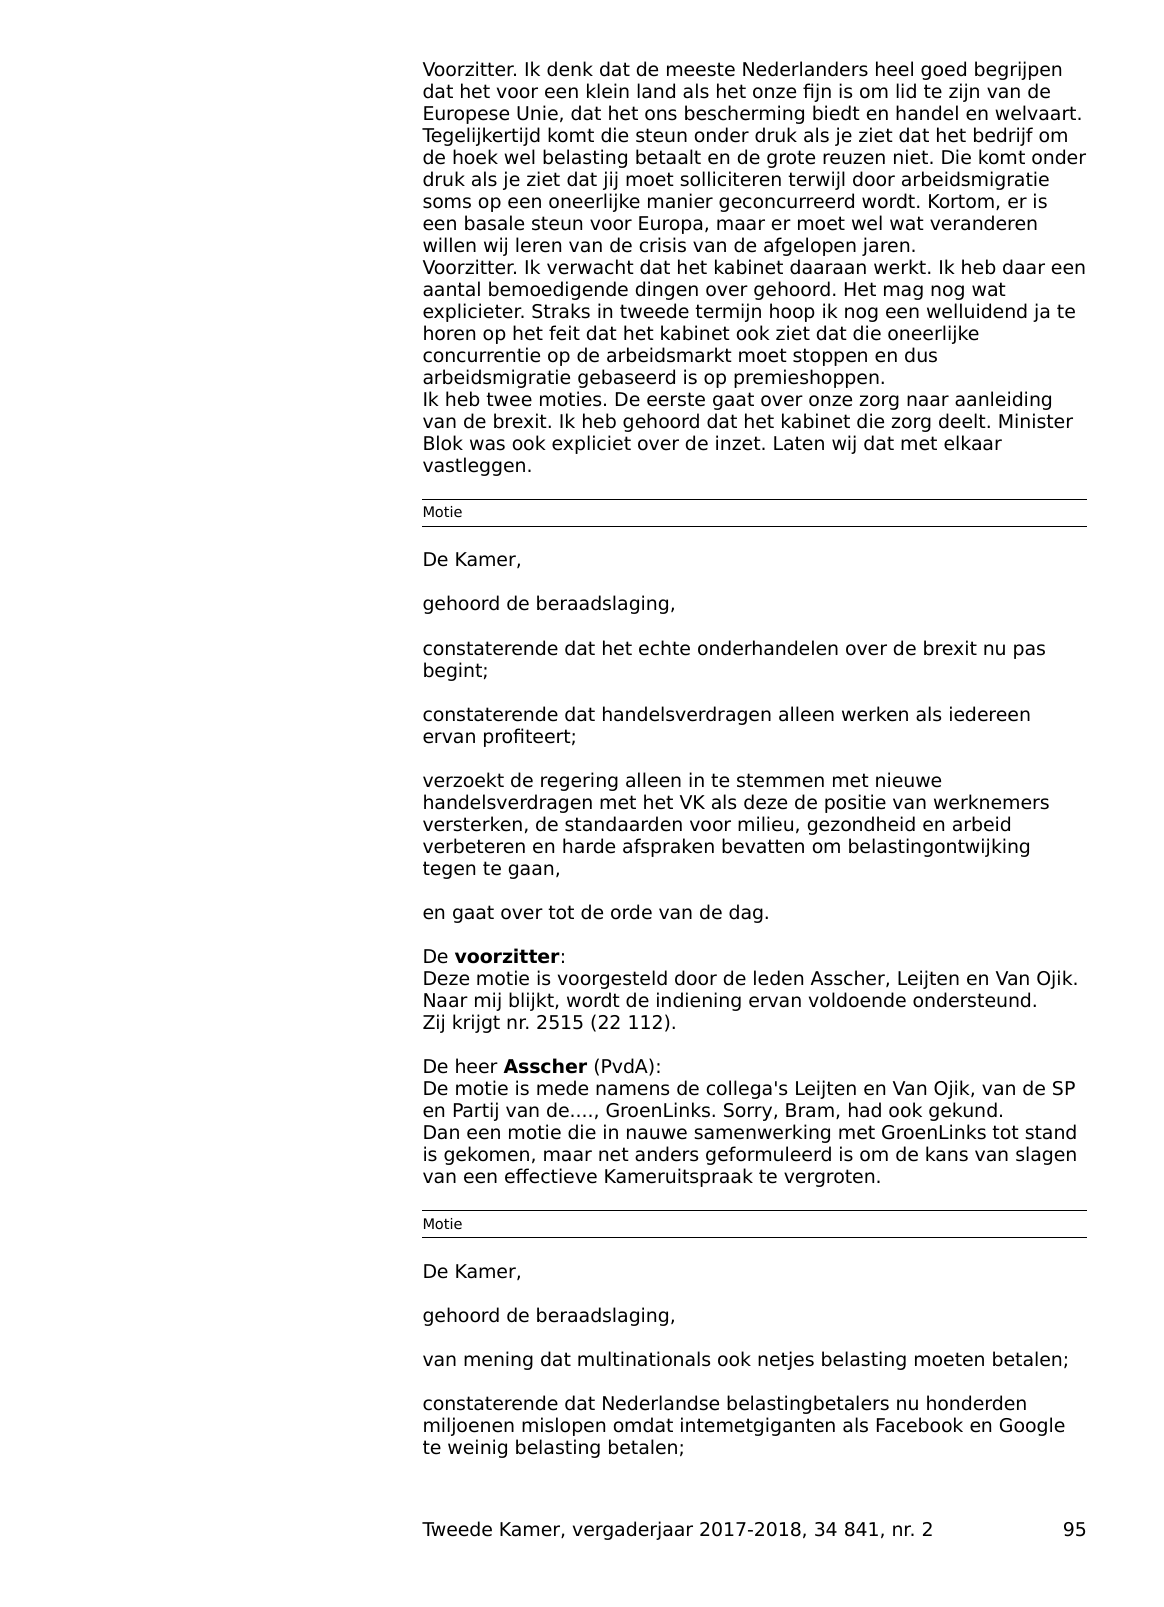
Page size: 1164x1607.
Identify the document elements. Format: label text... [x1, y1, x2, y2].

text De voorzitter: [422, 946, 1087, 968]
text constaterende dat Nederlandse belastingbetalers nu honderden miljoenen mislopen omdat intemetgiganten als Facebook en Google te weinig belasting betalen; [422, 1393, 1087, 1459]
text van mening dat multinationals ook netjes belasting moeten betalen; [422, 1349, 1087, 1371]
text De Kamer, [422, 549, 1087, 571]
text en gaat over tot de orde van de dag. [422, 902, 1087, 924]
text verzoekt de regering alleen in te stemmen met nieuwe handelsverdragen met het VK als deze de positie van werknemers versterken, de standaarden voor milieu, gezondheid en arbeid verbeteren en harde afspraken bevatten om belastingontwijking tegen te gaan, [422, 770, 1087, 880]
text Deze motie is voorgesteld door de leden Asscher, Leijten en Van Ojik. Naar mij blijkt, wordt de indiening ervan voldoende ondersteund. [422, 968, 1087, 1012]
text Dan een motie die in nauwe samenwerking met GroenLinks tot stand is gekomen, maar net anders geformuleerd is om de kans van slagen van een effectieve Kameruitspraak te vergroten. [422, 1122, 1087, 1188]
text Voorzitter. Ik denk dat de meeste Nederlanders heel goed begrijpen dat het voor een klein land als het onze fijn is om lid te zijn van de Europese Unie, dat het ons bescherming biedt en handel en welvaart. Tegelijkertijd komt die steun onder druk als je ziet dat het bedrijf om de hoek wel belasting betaalt en de grote reuzen niet. Die komt onder druk als je ziet dat jij moet solliciteren terwijl door arbeidsmigratie soms op een oneerlijke manier geconcurreerd wordt. Kortom, er is een basale steun voor Europa, maar er moet wel wat veranderen willen wij leren van de crisis van de afgelopen jaren. [422, 59, 1087, 257]
text constaterende dat handelsverdragen alleen werken als iedereen ervan profiteert; [422, 704, 1087, 748]
table_header Motie [422, 1211, 1087, 1237]
text gehoord de beraadslaging, [422, 1305, 1087, 1327]
table_header Motie [422, 500, 1087, 526]
text Ik heb twee moties. De eerste gaat over onze zorg naar aanleiding van de brexit. Ik heb gehoord dat het kabinet die zorg deelt. Minister Blok was ook expliciet over de inzet. Laten wij dat met elkaar vastleggen. [422, 389, 1087, 477]
text gehoord de beraadslaging, [422, 593, 1087, 615]
text Voorzitter. Ik verwacht dat het kabinet daaraan werkt. Ik heb daar een aantal bemoedigende dingen over gehoord. Het mag nog wat explicieter. Straks in tweede termijn hoop ik nog een welluidend ja te horen op het feit dat het kabinet ook ziet dat die oneerlijke concurrentie op de arbeidsmarkt moet stoppen en dus arbeidsmigratie gebaseerd is op premieshoppen. [422, 257, 1087, 389]
text De heer Asscher (PvdA): [422, 1056, 1087, 1078]
text constaterende dat het echte onderhandelen over de brexit nu pas begint; [422, 637, 1087, 681]
text Zij krijgt nr. 2515 (22 112). [422, 1012, 1087, 1034]
text De Kamer, [422, 1261, 1087, 1282]
text De motie is mede namens de collega's Leijten en Van Ojik, van de SP en Partij van de...., GroenLinks. Sorry, Bram, had ook gekund. [422, 1078, 1087, 1122]
